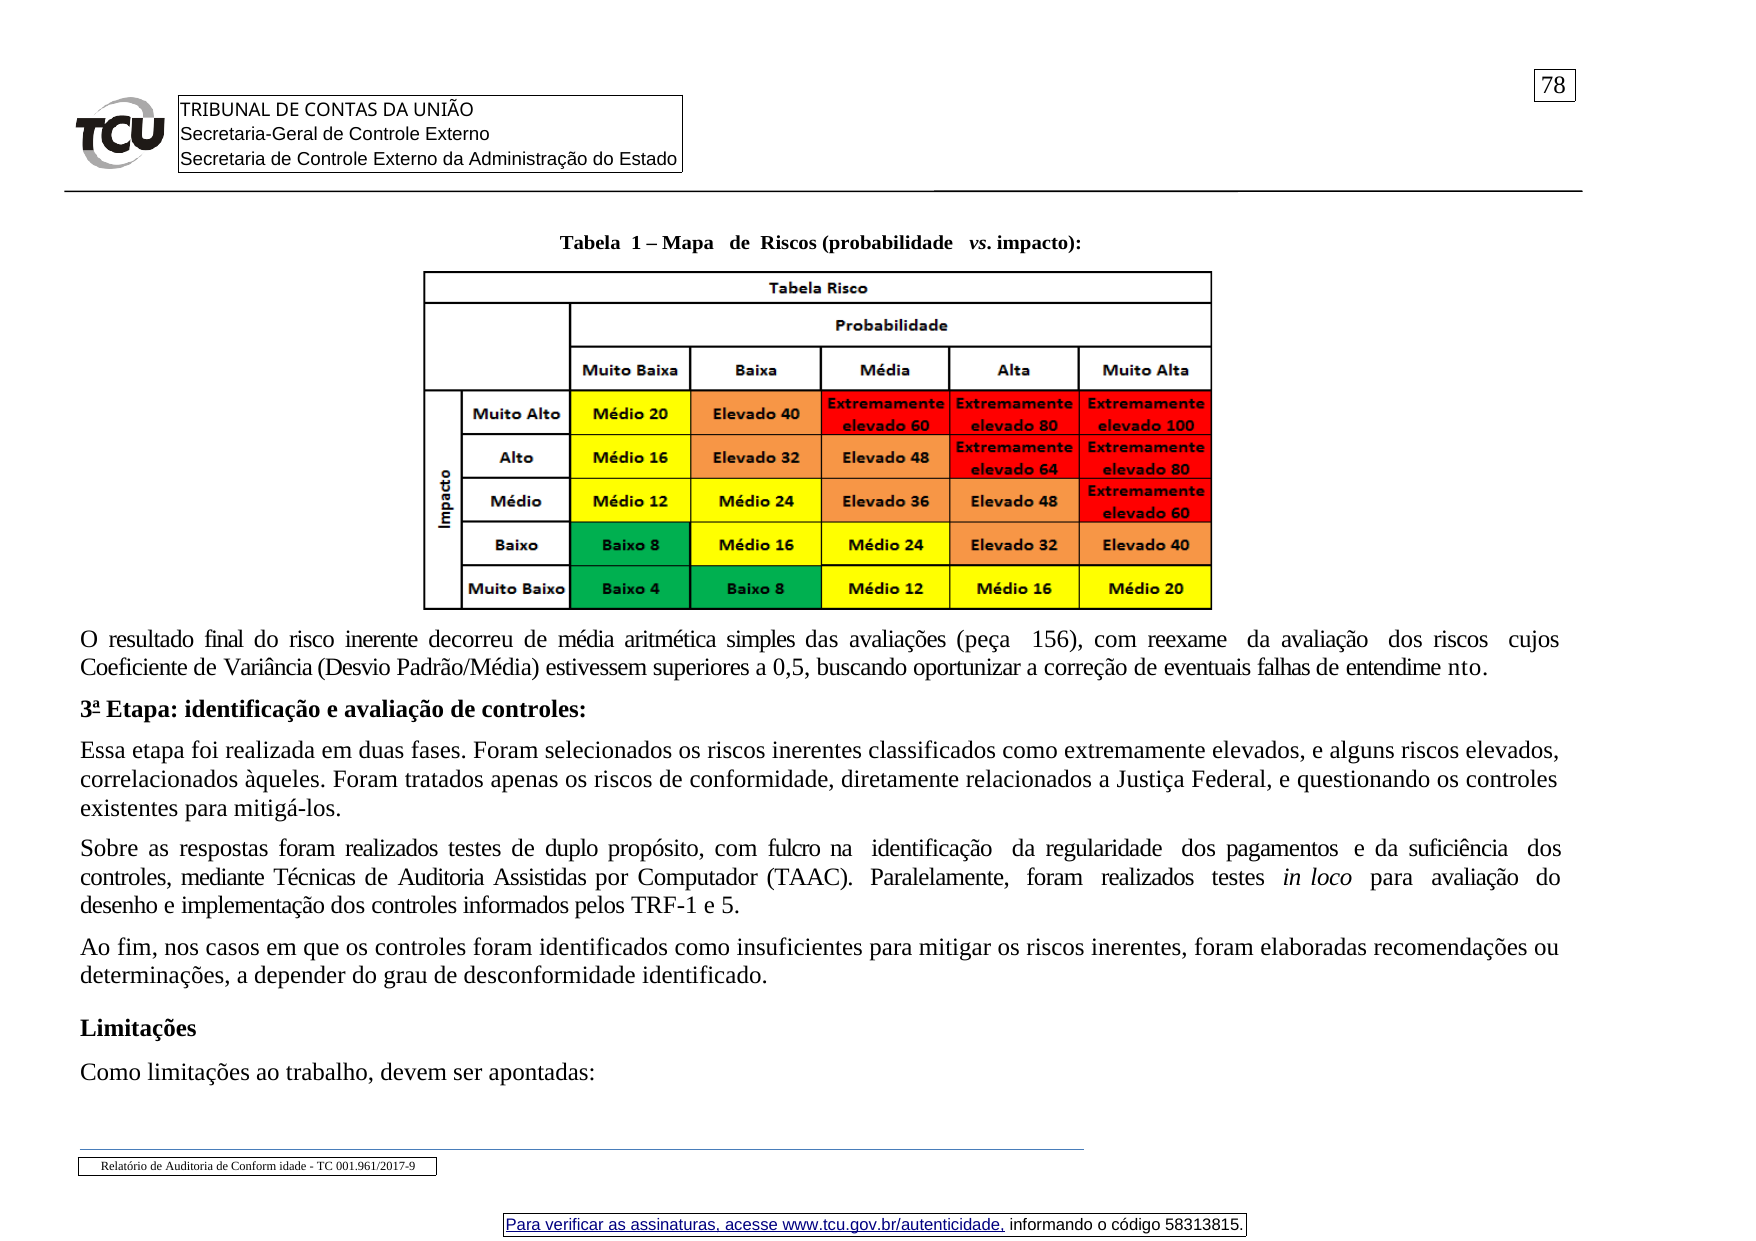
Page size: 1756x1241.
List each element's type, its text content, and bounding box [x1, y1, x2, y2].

subtitle Limitações [80, 1013, 1574, 1042]
picture [423, 271, 1213, 610]
text O resultado final do risco inerente decorreu de média aritmética simples das avaliações (peça 156), com reexame da avaliação dos riscos cujos Coeficiente de Variância (Desvio Padrão/Média) estivessem superiores a 0,5, buscando oportunizar a correção de eventuais falhas de entendime nto. [80, 610, 1560, 681]
picture [75, 97, 165, 169]
text Ao fim, nos casos em que os controles foram identificados como insuficientes para mitigar os riscos inerentes, foram elaboradas recomendações ou determinações, a depender do grau de desconformidade identificado. [80, 932, 1561, 989]
text Como limitações ao trabalho, devem ser apontadas: [80, 1057, 1574, 1086]
subtitle 3ª Etapa: identificação e avaliação de controles: [80, 694, 1574, 723]
text Sobre as respostas foram realizados testes de duplo propósito, com fulcro na identificação da regularidade dos pagamentos e da suficiência dos controles, mediante Técnicas de Auditoria Assistidas por Computador (TAAC). Paralelamente, foram realizados testes in loco para avaliação do desenho e implementação dos controles informados pelos TRF-1 e 5. [80, 833, 1561, 919]
text Essa etapa foi realizada em duas fases. Foram selecionados os riscos inerentes classificados como extremamente elevados, e alguns riscos elevados, correlacionados àqueles. Foram tratados apenas os riscos de conformidade, diretamente relacionados a Justiça Federal, e questionando os controles existentes para mitigá-los. [80, 735, 1560, 821]
text Tabela 1 – Mapa de Riscos (probabilidade vs. impacto): [347, 231, 1295, 254]
